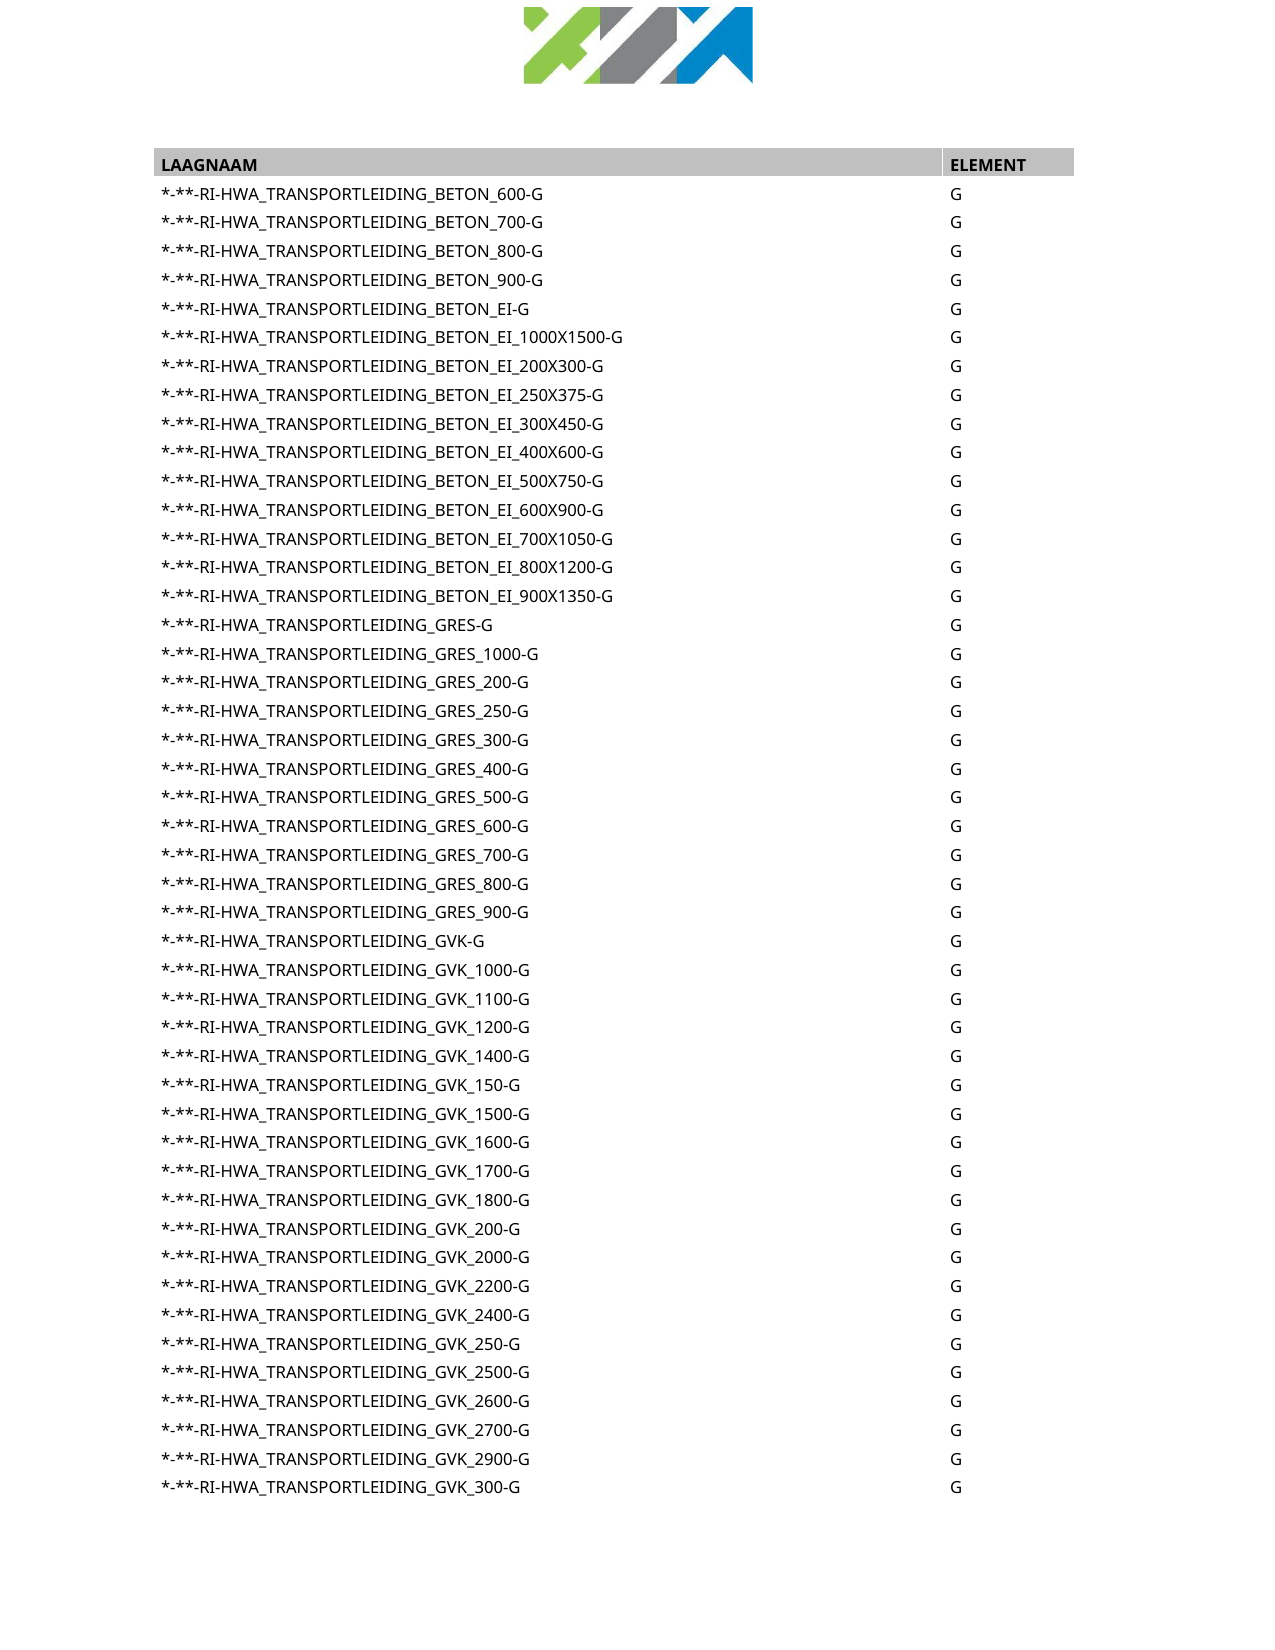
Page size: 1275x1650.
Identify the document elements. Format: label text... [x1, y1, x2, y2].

table_cell *-**-RI-HWA_TRANSPORTLEIDING_GRES_300-G [154, 723, 942, 751]
table_cell G [943, 493, 1074, 521]
table_cell G [943, 435, 1074, 464]
table_cell G [943, 1470, 1074, 1499]
table_cell *-**-RI-HWA_TRANSPORTLEIDING_BETON_800-G [154, 234, 942, 263]
table_cell *-**-RI-HWA_TRANSPORTLEIDING_GVK_200-G [154, 1211, 942, 1240]
table_cell *-**-RI-HWA_TRANSPORTLEIDING_GVK_1200-G [154, 1010, 942, 1039]
table_cell *-**-RI-HWA_TRANSPORTLEIDING_BETON_EI_700X1050-G [154, 521, 942, 550]
table_cell G [943, 1413, 1074, 1441]
table_cell G [943, 1039, 1074, 1068]
table_cell *-**-RI-HWA_TRANSPORTLEIDING_BETON_600-G [154, 176, 942, 205]
table_cell G [943, 751, 1074, 780]
table_cell *-**-RI-HWA_TRANSPORTLEIDING_GVK_2900-G [154, 1441, 942, 1470]
table_cell G [943, 320, 1074, 349]
table_cell *-**-RI-HWA_TRANSPORTLEIDING_GVK_1500-G [154, 1096, 942, 1125]
table_cell *-**-RI-HWA_TRANSPORTLEIDING_GRES-G [154, 608, 942, 636]
table_cell *-**-RI-HWA_TRANSPORTLEIDING_GRES_900-G [154, 895, 942, 924]
table_cell *-**-RI-HWA_TRANSPORTLEIDING_GRES_200-G [154, 665, 942, 694]
table_cell *-**-RI-HWA_TRANSPORTLEIDING_BETON_EI_900X1350-G [154, 579, 942, 608]
table_cell *-**-RI-HWA_TRANSPORTLEIDING_GVK_1600-G [154, 1125, 942, 1154]
table_cell G [943, 550, 1074, 579]
table_cell *-**-RI-HWA_TRANSPORTLEIDING_BETON_EI_200X300-G [154, 349, 942, 378]
table_cell G [943, 1269, 1074, 1298]
table_cell *-**-RI-HWA_TRANSPORTLEIDING_GRES_800-G [154, 866, 942, 895]
table_cell G [943, 924, 1074, 953]
table_cell G [943, 809, 1074, 838]
table_cell G [943, 1441, 1074, 1470]
table_cell *-**-RI-HWA_TRANSPORTLEIDING_GVK_2600-G [154, 1384, 942, 1413]
table_cell G [943, 981, 1074, 1010]
table_cell G [943, 464, 1074, 493]
table_cell *-**-RI-HWA_TRANSPORTLEIDING_GRES_250-G [154, 694, 942, 723]
table_cell G [943, 694, 1074, 723]
table_cell G [943, 234, 1074, 263]
table_cell G [943, 406, 1074, 435]
table_cell G [943, 291, 1074, 320]
table_cell *-**-RI-HWA_TRANSPORTLEIDING_BETON_EI_250X375-G [154, 378, 942, 406]
table_cell *-**-RI-HWA_TRANSPORTLEIDING_GVK_2700-G [154, 1413, 942, 1441]
table_cell G [943, 1326, 1074, 1355]
table_cell G [943, 953, 1074, 981]
table_cell *-**-RI-HWA_TRANSPORTLEIDING_BETON_EI_300X450-G [154, 406, 942, 435]
table_cell G [943, 723, 1074, 751]
table_cell G [943, 895, 1074, 924]
table_cell G [943, 1183, 1074, 1211]
table_cell G [943, 1384, 1074, 1413]
table_cell *-**-RI-HWA_TRANSPORTLEIDING_GVK_2500-G [154, 1355, 942, 1384]
table_cell *-**-RI-HWA_TRANSPORTLEIDING_BETON_EI_1000X1500-G [154, 320, 942, 349]
table_header ELEMENT [943, 148, 1074, 176]
table_cell *-**-RI-HWA_TRANSPORTLEIDING_GRES_700-G [154, 838, 942, 866]
table_cell *-**-RI-HWA_TRANSPORTLEIDING_BETON_EI_800X1200-G [154, 550, 942, 579]
table_cell *-**-RI-HWA_TRANSPORTLEIDING_GRES_400-G [154, 751, 942, 780]
table_cell *-**-RI-HWA_TRANSPORTLEIDING_GVK_1400-G [154, 1039, 942, 1068]
table_cell G [943, 205, 1074, 234]
table_header LAAGNAAM [154, 148, 942, 176]
table_cell *-**-RI-HWA_TRANSPORTLEIDING_GRES_500-G [154, 780, 942, 809]
table_cell G [943, 1010, 1074, 1039]
table_cell G [943, 636, 1074, 665]
table_cell *-**-RI-HWA_TRANSPORTLEIDING_GVK_1800-G [154, 1183, 942, 1211]
table_cell *-**-RI-HWA_TRANSPORTLEIDING_BETON_700-G [154, 205, 942, 234]
table_cell *-**-RI-HWA_TRANSPORTLEIDING_GVK_2200-G [154, 1269, 942, 1298]
table_cell G [943, 1240, 1074, 1269]
table_cell G [943, 579, 1074, 608]
table_cell G [943, 1096, 1074, 1125]
table_cell G [943, 349, 1074, 378]
table_cell *-**-RI-HWA_TRANSPORTLEIDING_GVK_1100-G [154, 981, 942, 1010]
table_cell G [943, 263, 1074, 291]
table_cell G [943, 1154, 1074, 1183]
table_cell G [943, 1298, 1074, 1326]
table_cell *-**-RI-HWA_TRANSPORTLEIDING_GVK_300-G [154, 1470, 942, 1499]
table_cell *-**-RI-HWA_TRANSPORTLEIDING_GVK_1700-G [154, 1154, 942, 1183]
table_cell *-**-RI-HWA_TRANSPORTLEIDING_GVK_2400-G [154, 1298, 942, 1326]
table_cell G [943, 608, 1074, 636]
table_cell G [943, 378, 1074, 406]
table_cell G [943, 521, 1074, 550]
table_cell G [943, 1068, 1074, 1096]
table_cell *-**-RI-HWA_TRANSPORTLEIDING_BETON_EI_500X750-G [154, 464, 942, 493]
table_cell *-**-RI-HWA_TRANSPORTLEIDING_GVK_1000-G [154, 953, 942, 981]
table_cell *-**-RI-HWA_TRANSPORTLEIDING_GRES_1000-G [154, 636, 942, 665]
table_cell *-**-RI-HWA_TRANSPORTLEIDING_GVK-G [154, 924, 942, 953]
table_cell G [943, 1211, 1074, 1240]
table_cell *-**-RI-HWA_TRANSPORTLEIDING_GVK_150-G [154, 1068, 942, 1096]
table_cell G [943, 176, 1074, 205]
table_cell *-**-RI-HWA_TRANSPORTLEIDING_BETON_EI-G [154, 291, 942, 320]
table_cell *-**-RI-HWA_TRANSPORTLEIDING_BETON_EI_600X900-G [154, 493, 942, 521]
table_cell *-**-RI-HWA_TRANSPORTLEIDING_GRES_600-G [154, 809, 942, 838]
table_cell *-**-RI-HWA_TRANSPORTLEIDING_GVK_2000-G [154, 1240, 942, 1269]
table_cell G [943, 1355, 1074, 1384]
table_cell G [943, 780, 1074, 809]
table_cell G [943, 1125, 1074, 1154]
table_cell G [943, 665, 1074, 694]
table_cell G [943, 838, 1074, 866]
table_cell *-**-RI-HWA_TRANSPORTLEIDING_BETON_EI_400X600-G [154, 435, 942, 464]
table_cell G [943, 866, 1074, 895]
table_cell *-**-RI-HWA_TRANSPORTLEIDING_GVK_250-G [154, 1326, 942, 1355]
table_cell *-**-RI-HWA_TRANSPORTLEIDING_BETON_900-G [154, 263, 942, 291]
